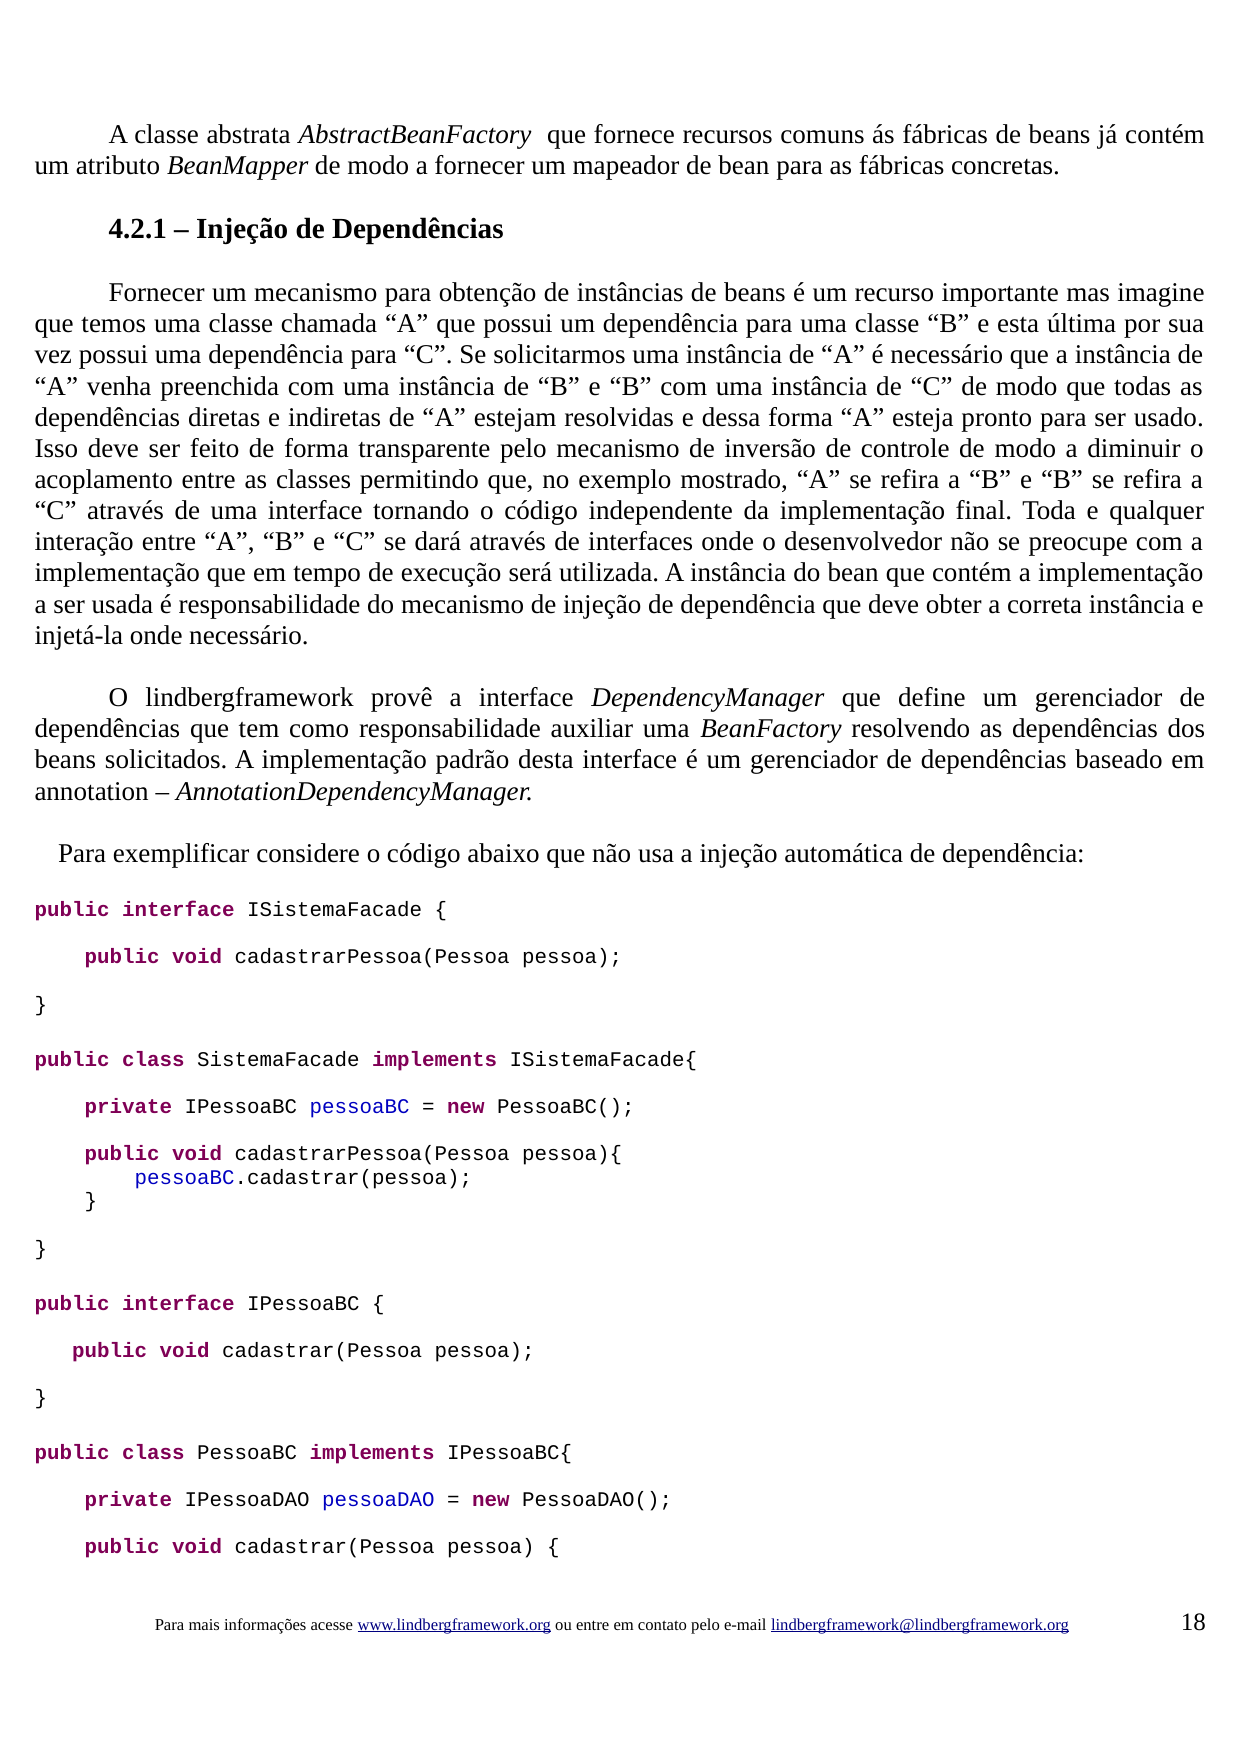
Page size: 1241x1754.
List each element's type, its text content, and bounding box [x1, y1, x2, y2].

text } [34, 1387, 1206, 1411]
text public void cadastrar(Pessoa pessoa) { [34, 1536, 1206, 1560]
text } [34, 994, 1206, 1017]
text private IPessoaDAO pessoaDAO = new PessoaDAO(); [34, 1489, 1206, 1513]
text O lindbergframework provê a interface DependencyManager que define um gerenciador de dependências que tem como responsabilidade auxiliar uma BeanFactory resolvendo as dependências dos beans solicitados. A implementação padrão desta interface é um gerenciador de dependências baseado em annotation – AnnotationDependencyManager. [34, 681, 1206, 806]
text A classe abstrata AbstractBeanFactory que fornece recursos comuns ás fábricas de beans já contém um atributo BeanMapper de modo a fornecer um mapeador de bean para as fábricas concretas. [34, 118, 1206, 180]
text private IPessoaBC pessoaBC = new PessoaBC(); [34, 1096, 1206, 1119]
text pessoaBC.cadastrar(pessoa); [34, 1167, 1206, 1190]
text public void cadastrar(Pessoa pessoa); [34, 1340, 1206, 1363]
text public void cadastrarPessoa(Pessoa pessoa); [34, 946, 1206, 970]
text public interface ISistemaFacade { [34, 899, 1206, 923]
text public void cadastrarPessoa(Pessoa pessoa){ [34, 1143, 1206, 1167]
text public class SistemaFacade implements ISistemaFacade{ [34, 1048, 1206, 1072]
text Para exemplificar considere o código abaixo que não usa a injeção automática de dependência: [34, 837, 1206, 868]
text public class PessoaBC implements IPessoaBC{ [34, 1442, 1206, 1466]
text } [34, 1238, 1206, 1261]
text public interface IPessoaBC { [34, 1292, 1206, 1316]
text } [34, 1190, 1206, 1214]
text 4.2.1 – Injeção de Dependências [34, 212, 1206, 245]
text Fornecer um mecanismo para obtenção de instâncias de beans é um recurso importante mas imagine que temos uma classe chamada “A” que possui um dependência para uma classe “B” e esta última por sua vez possui uma dependência para “C”. Se solicitarmos uma instância de “A” é necessário que a instância de “A” venha preenchida com uma instância de “B” e “B” com uma instância de “C” de modo que todas as dependências diretas e indiretas de “A” estejam resolvidas e dessa forma “A” esteja pronto para ser usado. Isso deve ser feito de forma transparente pelo mecanismo de inversão de controle de modo a diminuir o acoplamento entre as classes permitindo que, no exemplo mostrado, “A” se refira a “B” e “B” se refira a “C” através de uma interface tornando o código independente da implementação final. Toda e qualquer interação entre “A”, “B” e “C” se dará através de interfaces onde o desenvolvedor não se preocupe com a implementação que em tempo de execução será utilizada. A instância do bean que contém a implementação a ser usada é responsabilidade do mecanismo de injeção de dependência que deve obter a correta instância e injetá-la onde necessário. [34, 276, 1206, 650]
